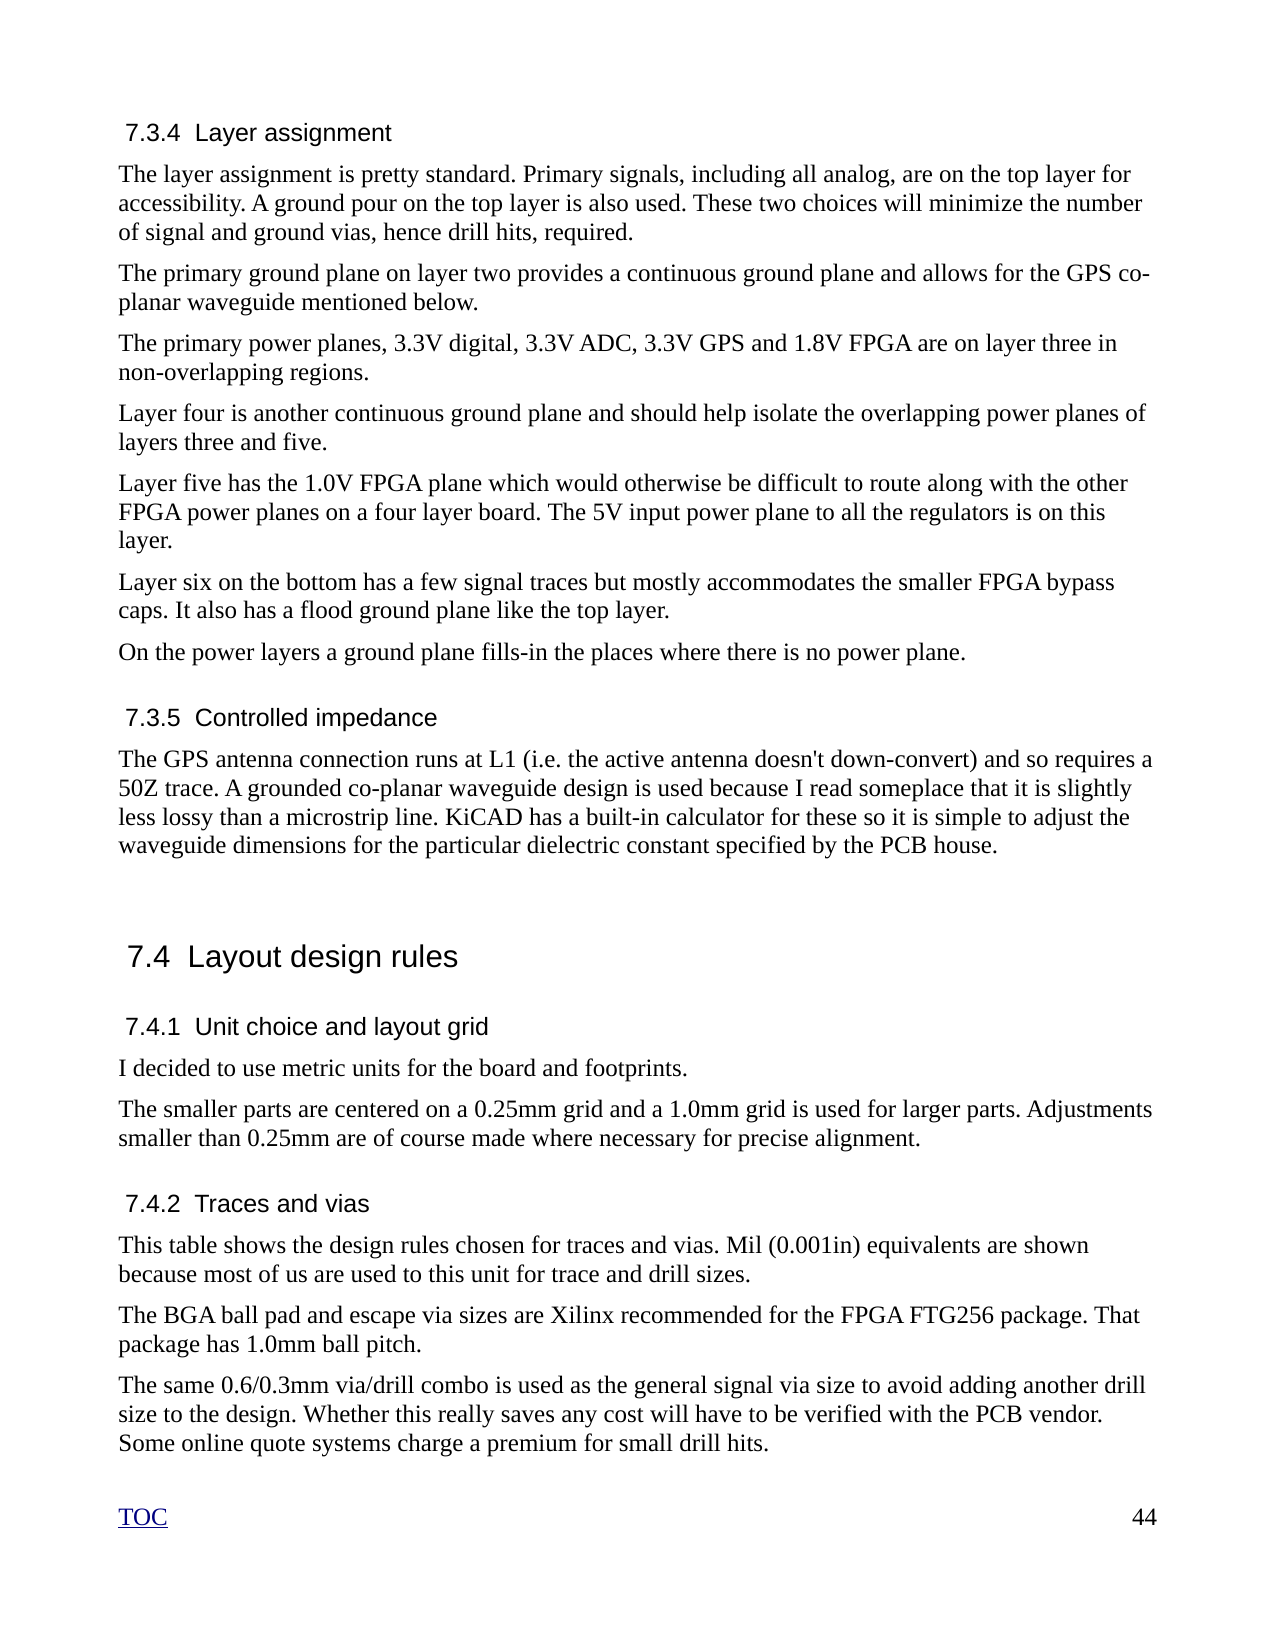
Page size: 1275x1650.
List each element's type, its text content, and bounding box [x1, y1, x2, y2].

subtitle Controlled impedance [118, 703, 1157, 732]
text The same 0.6/0.3mm via/drill combo is used as the general signal via size to avoid adding another drill size to the design. Whether this really saves any cost will have to be verified with the PCB vendor. Some online quote systems charge a premium for small drill hits. [118, 1370, 1157, 1457]
text The GPS antenna connection runs at L1 (i.e. the active antenna doesn't down-convert) and so requires a 50Z trace. A grounded co-planar waveguide design is used because I read someplace that it is slightly less lossy than a microstrip line. KiCAD has a built-in calculator for these so it is simple to adjust the waveguide dimensions for the particular dielectric constant specified by the PCB house. [118, 744, 1157, 859]
text This table shows the design rules chosen for traces and vias. Mil (0.001in) equivalents are shown because most of us are used to this unit for trace and drill sizes. [118, 1230, 1157, 1288]
text The layer assignment is pretty standard. Primary signals, including all analog, are on the top layer for accessibility. A ground pour on the top layer is also used. These two choices will minimize the number of signal and ground vias, hence drill hits, required. [118, 159, 1157, 246]
subtitle Layer assignment [118, 118, 1157, 147]
text The BGA ball pad and escape via sizes are Xilinx recommended for the FPGA FTG256 package. That package has 1.0mm ball pitch. [118, 1300, 1157, 1358]
text I decided to use metric units for the board and footprints. [118, 1053, 1157, 1082]
text On the power layers a ground plane fills-in the places where there is no power plane. [118, 637, 1157, 666]
text The primary power planes, 3.3V digital, 3.3V ADC, 3.3V GPS and 1.8V FPGA are on layer three in non-overlapping regions. [118, 328, 1157, 386]
text The smaller parts are centered on a 0.25mm grid and a 1.0mm grid is used for larger parts. Adjustments smaller than 0.25mm are of course made where necessary for precise alignment. [118, 1094, 1157, 1152]
subtitle Layout design rules [118, 938, 1157, 974]
text Layer five has the 1.0V FPGA plane which would otherwise be difficult to route along with the other FPGA power planes on a four layer board. The 5V input power plane to all the regulators is on this layer. [118, 468, 1157, 554]
subtitle Traces and vias [118, 1189, 1157, 1218]
subtitle Unit choice and layout grid [118, 1012, 1157, 1040]
text Layer four is another continuous ground plane and should help isolate the overlapping power planes of layers three and five. [118, 398, 1157, 456]
text The primary ground plane on layer two provides a continuous ground plane and allows for the GPS co-planar waveguide mentioned below. [118, 258, 1157, 316]
text Layer six on the bottom has a few signal traces but mostly accommodates the smaller FPGA bypass caps. It also has a flood ground plane like the top layer. [118, 567, 1157, 624]
